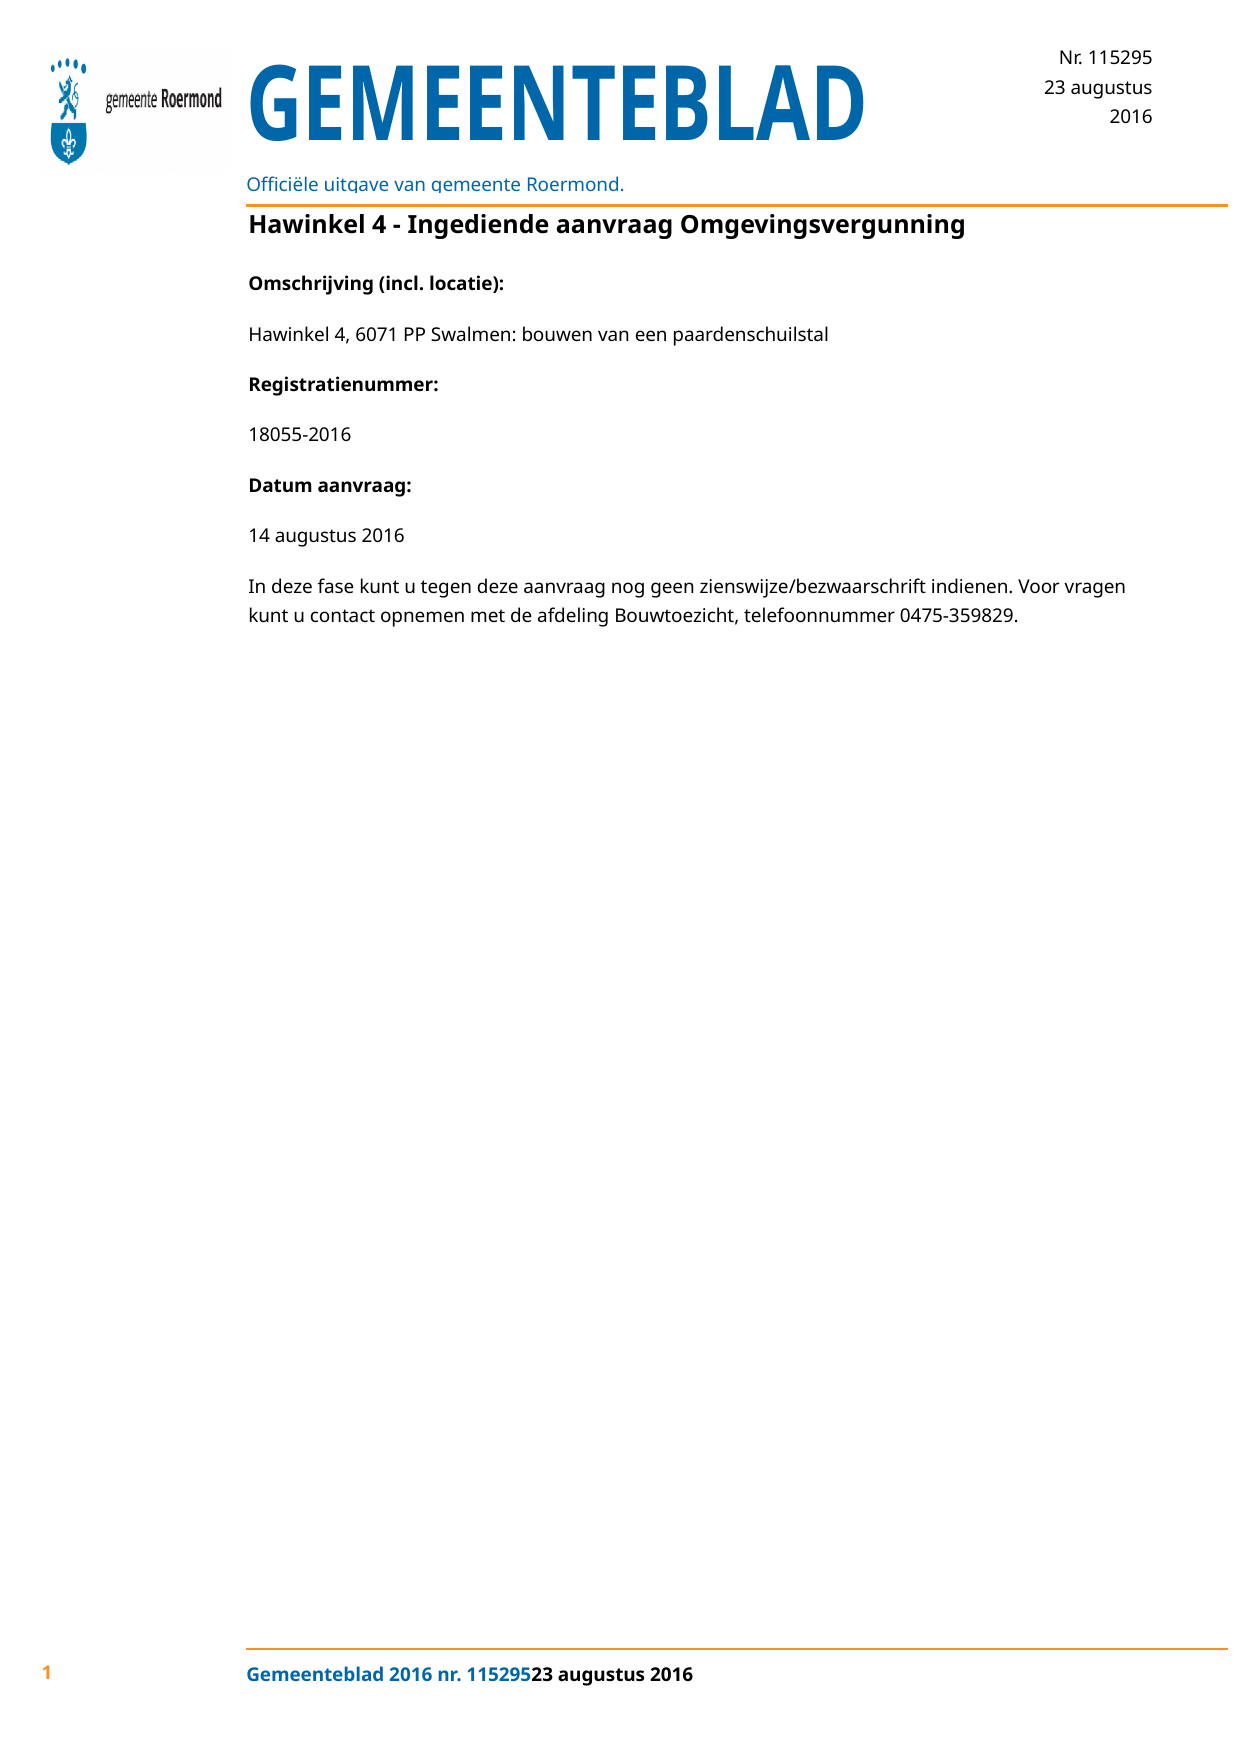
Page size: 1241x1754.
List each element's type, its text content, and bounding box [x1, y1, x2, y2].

text Datum aanvraag: [248, 472, 1152, 498]
text In deze fase kunt u tegen deze aanvraag nog geen zienswijze/bezwaarschrift indienen. Voor vragen kunt u contact opnemen met de afdeling Bouwtoezicht, telefoonnummer 0475-359829. [248, 573, 1152, 628]
text 14 augustus 2016 [248, 522, 1152, 548]
text Omschrijving (incl. locatie): [248, 270, 1152, 296]
text Hawinkel 4, 6071 PP Swalmen: bouwen van een paardenschuilstal [248, 321, 1152, 346]
picture [41, 47, 231, 172]
text Hawinkel 4 - Ingediende aanvraag Omgevingsvergunning [248, 207, 1152, 241]
text Registratienummer: [248, 371, 1152, 397]
text 18055-2016 [248, 422, 1152, 447]
